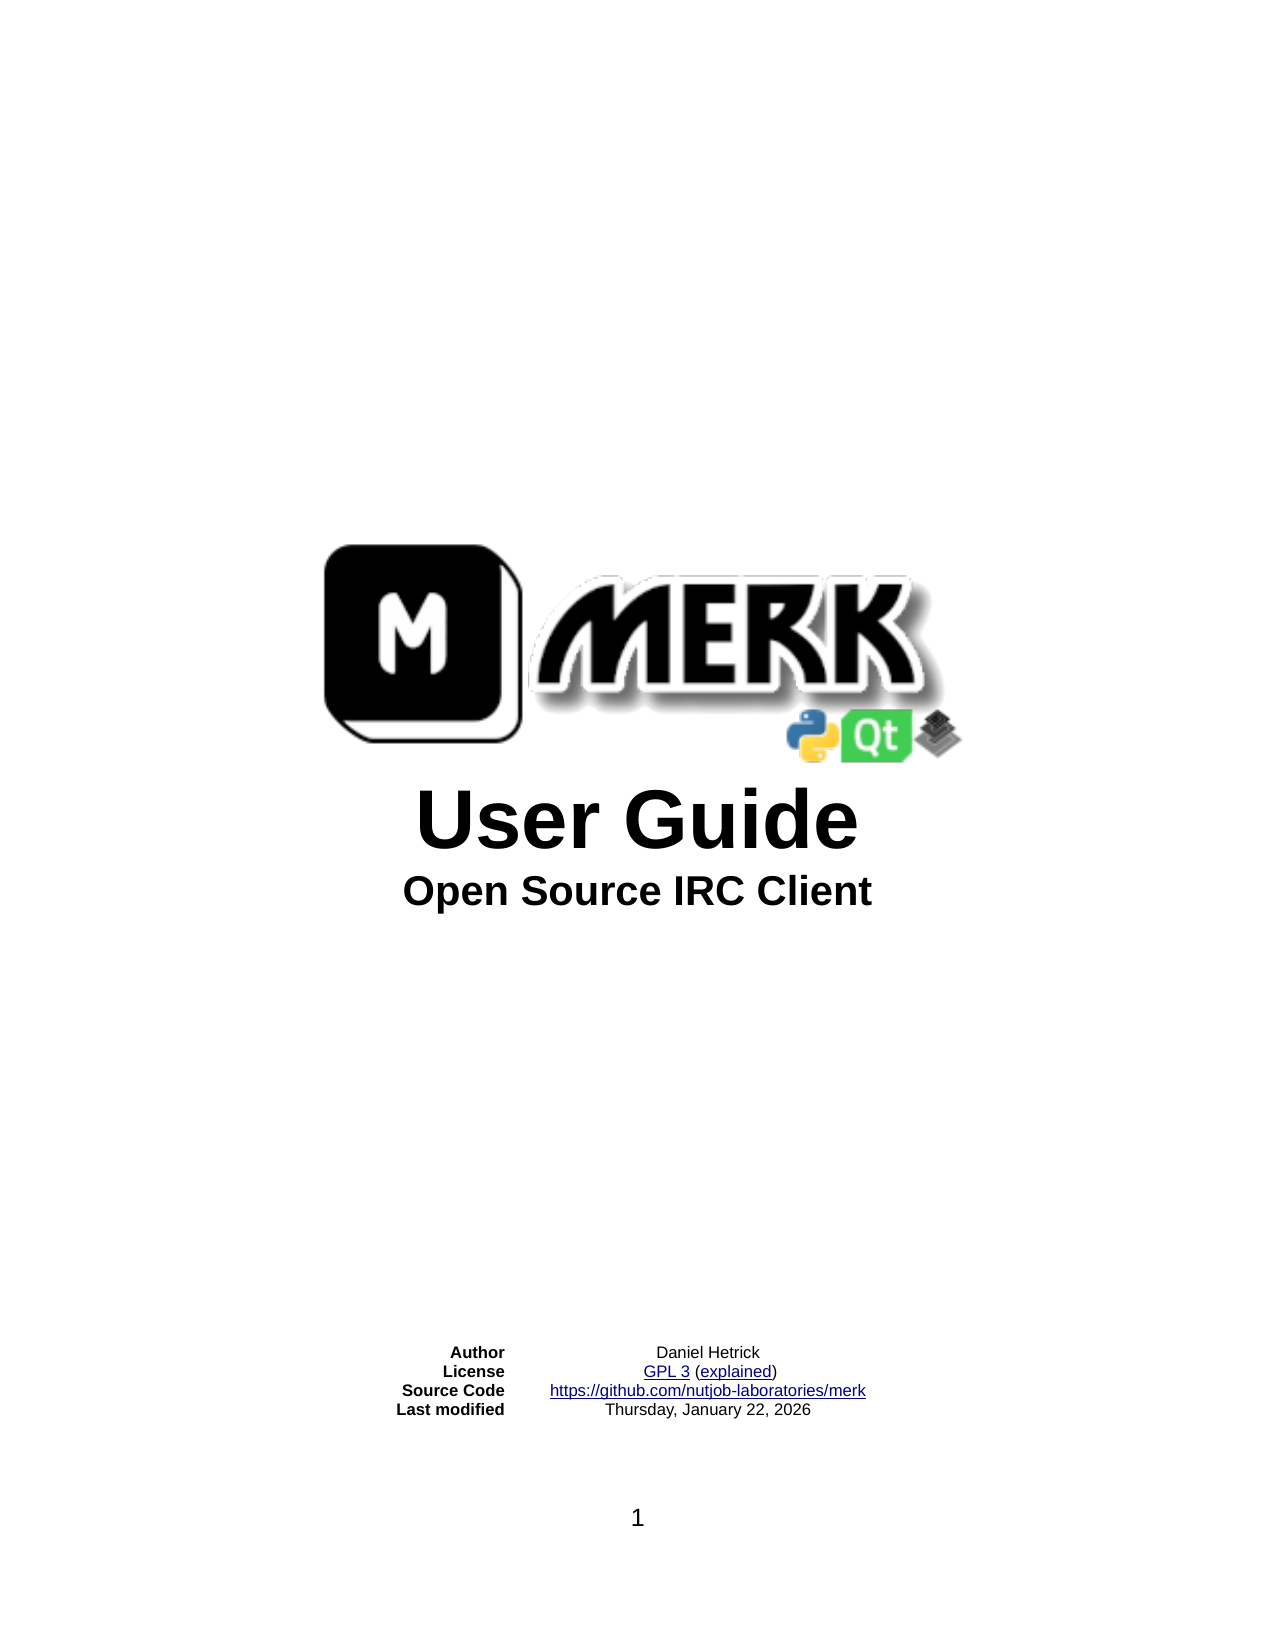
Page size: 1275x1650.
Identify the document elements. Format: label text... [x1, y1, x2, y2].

table_cell https://github.com/nutjob-laboratories/merk [519, 1381, 897, 1400]
table_cell Last modified [378, 1400, 518, 1419]
picture [304, 520, 971, 771]
text User Guide [118, 771, 1157, 866]
table_header Author [378, 1343, 518, 1362]
table_cell License [378, 1362, 518, 1381]
table_cell Source Code [378, 1381, 518, 1400]
table_header Daniel Hetrick [519, 1343, 897, 1362]
table_cell Thursday, January 22, 2026 [519, 1400, 897, 1419]
table_cell GPL 3 (explained) [519, 1362, 897, 1381]
text Open Source IRC Client [118, 866, 1157, 914]
